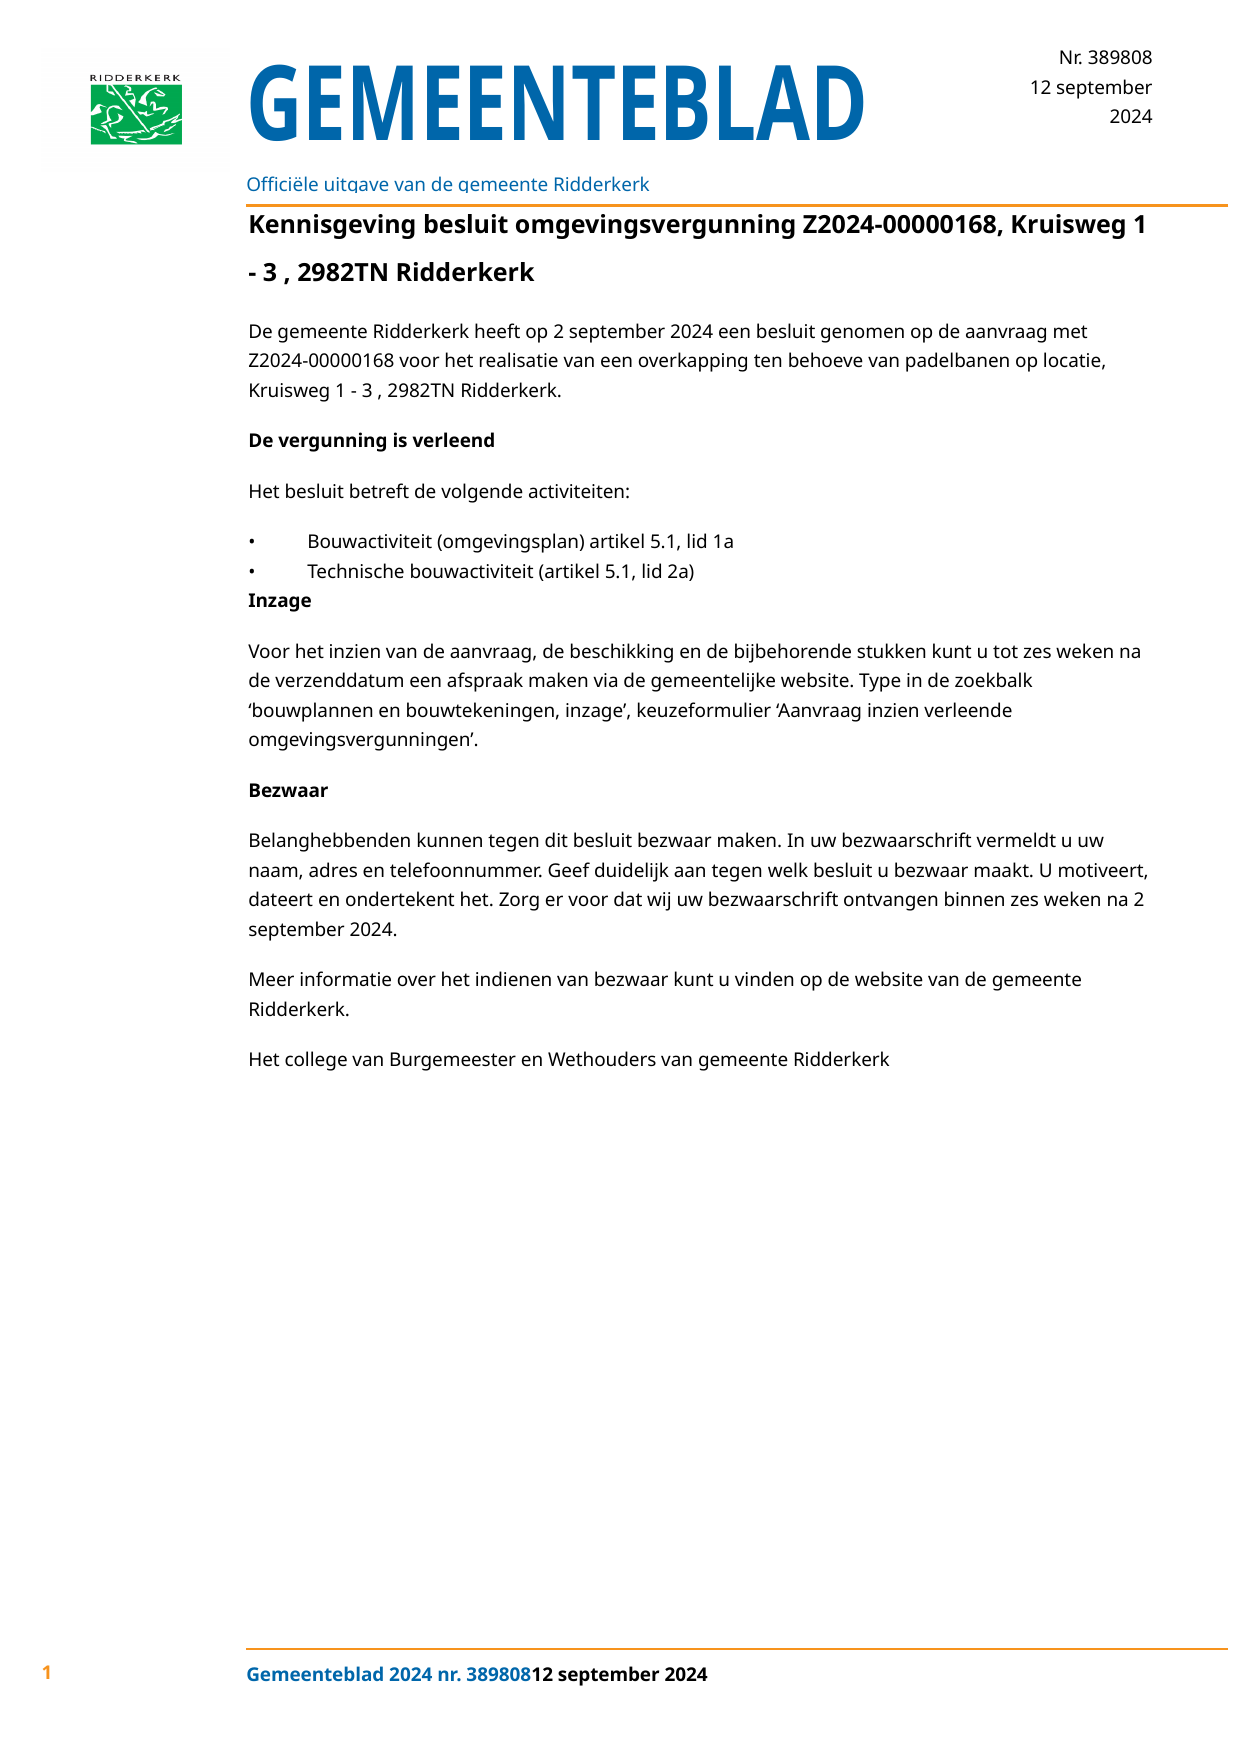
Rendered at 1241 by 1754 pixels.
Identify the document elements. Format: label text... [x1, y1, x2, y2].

picture [41, 47, 231, 172]
text De gemeente Ridderkerk heeft op 2 september 2024 een besluit genomen op de aanvraag met Z2024-00000168 voor het realisatie van een overkapping ten behoeve van padelbanen op locatie, Kruisweg 1 - 3 , 2982TN Ridderkerk. [248, 318, 1152, 403]
text Belanghebbenden kunnen tegen dit besluit bezwaar maken. In uw bezwaarschrift vermeldt u uw naam, adres en telefoonnummer. Geef duidelijk aan tegen welk besluit u bezwaar maakt. U motiveert, dateert en ondertekent het. Zorg er voor dat wij uw bezwaarschrift ontvangen binnen zes weken na 2 september 2024. [248, 827, 1152, 942]
text Inzage [248, 587, 1152, 613]
text Kennisgeving besluit omgevingsvergunning Z2024-00000168, Kruisweg 1 - 3 , 2982TN Ridderkerk [248, 207, 1152, 288]
text De vergunning is verleend [248, 427, 1152, 453]
text Het besluit betreft de volgende activiteiten: [248, 478, 1152, 504]
list Technische bouwactiviteit (artikel 5.1, lid 2a) [248, 558, 1152, 584]
text Voor het inzien van de aanvraag, de beschikking en de bijbehorende stukken kunt u tot zes weken na de verzenddatum een afspraak maken via de gemeentelijke website. Type in de zoekbalk ‘bouwplannen en bouwtekeningen, inzage’, keuzeformulier ‘Aanvraag inzien verleende omgevingsvergunningen’. [248, 638, 1152, 752]
list Bouwactiviteit (omgevingsplan) artikel 5.1, lid 1a [248, 528, 1152, 554]
text Meer informatie over het indienen van bezwaar kunt u vinden op de website van de gemeente Ridderkerk. [248, 967, 1152, 1022]
text Het college van Burgemeester en Wethouders van gemeente Ridderkerk [248, 1047, 1152, 1072]
text Bezwaar [248, 777, 1152, 803]
